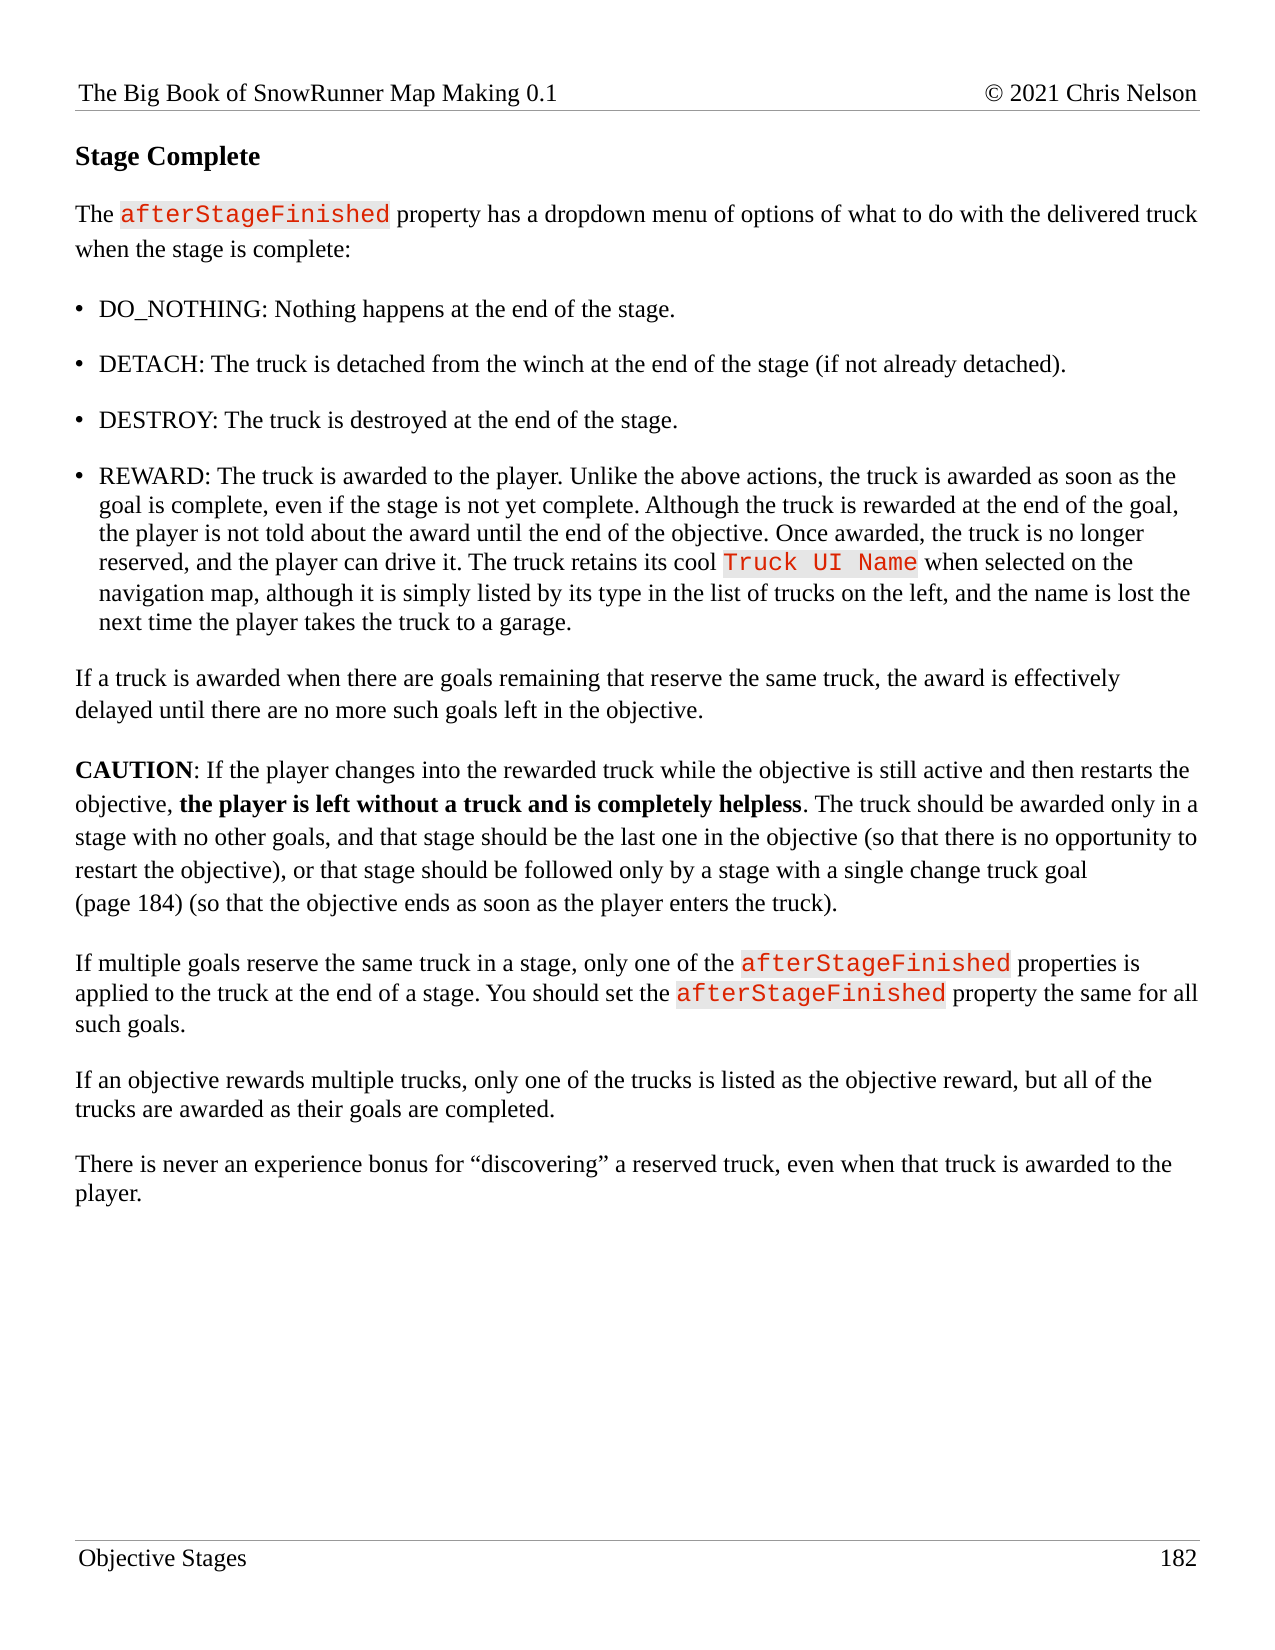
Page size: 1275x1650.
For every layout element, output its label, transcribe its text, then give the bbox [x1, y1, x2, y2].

list There is never an experience bonus for “discovering” a reserved truck, even when that truck is awarded to the player. [75, 1149, 1200, 1207]
list If an objective rewards multiple trucks, only one of the trucks is listed as the objective reward, but all of the trucks are awarded as their goals are completed. [75, 1065, 1200, 1123]
list DO_NOTHING: Nothing happens at the end of the stage. [75, 294, 1200, 323]
list DETACH: The truck is detached from the winch at the end of the stage (if not already detached). [75, 349, 1200, 378]
list DESTROY: The truck is destroyed at the end of the stage. [75, 405, 1200, 434]
text The afterStageFinished property has a dropdown menu of options of what to do with the delivered truck when the stage is complete: [75, 199, 1200, 263]
text CAUTION: If the player changes into the rewarded truck while the objective is still active and then restarts the objective, the player is left without a truck and is completely helpless. The truck should be awarded only in a stage with no other goals, and that stage should be the last one in the objective (so that there is no opportunity to restart the objective), or that stage should be followed only by a stage with a single change truck goal (page 184) (so that the objective ends as soon as the player enters the truck). [75, 756, 1200, 916]
subtitle Stage Complete [75, 140, 1200, 172]
list REWARD: The truck is awarded to the player. Unlike the above actions, the truck is awarded as soon as the goal is complete, even if the stage is not yet complete. Although the truck is rewarded at the end of the goal, the player is not told about the award until the end of the objective. Once awarded, the truck is no longer reserved, and the player can drive it. The truck retains its cool Truck UI Name when selected on the navigation map, although it is simply listed by its type in the list of trucks on the left, and the name is lost the next time the player takes the truck to a garage. [75, 461, 1200, 636]
list If multiple goals reserve the same truck in a stage, only one of the afterStageFinished properties is applied to the truck at the end of a stage. You should set the afterStageFinished property the same for all such goals. [75, 948, 1200, 1038]
text If a truck is awarded when there are goals remaining that reserve the same truck, the award is effectively delayed until there are no more such goals left in the objective. [75, 663, 1200, 724]
